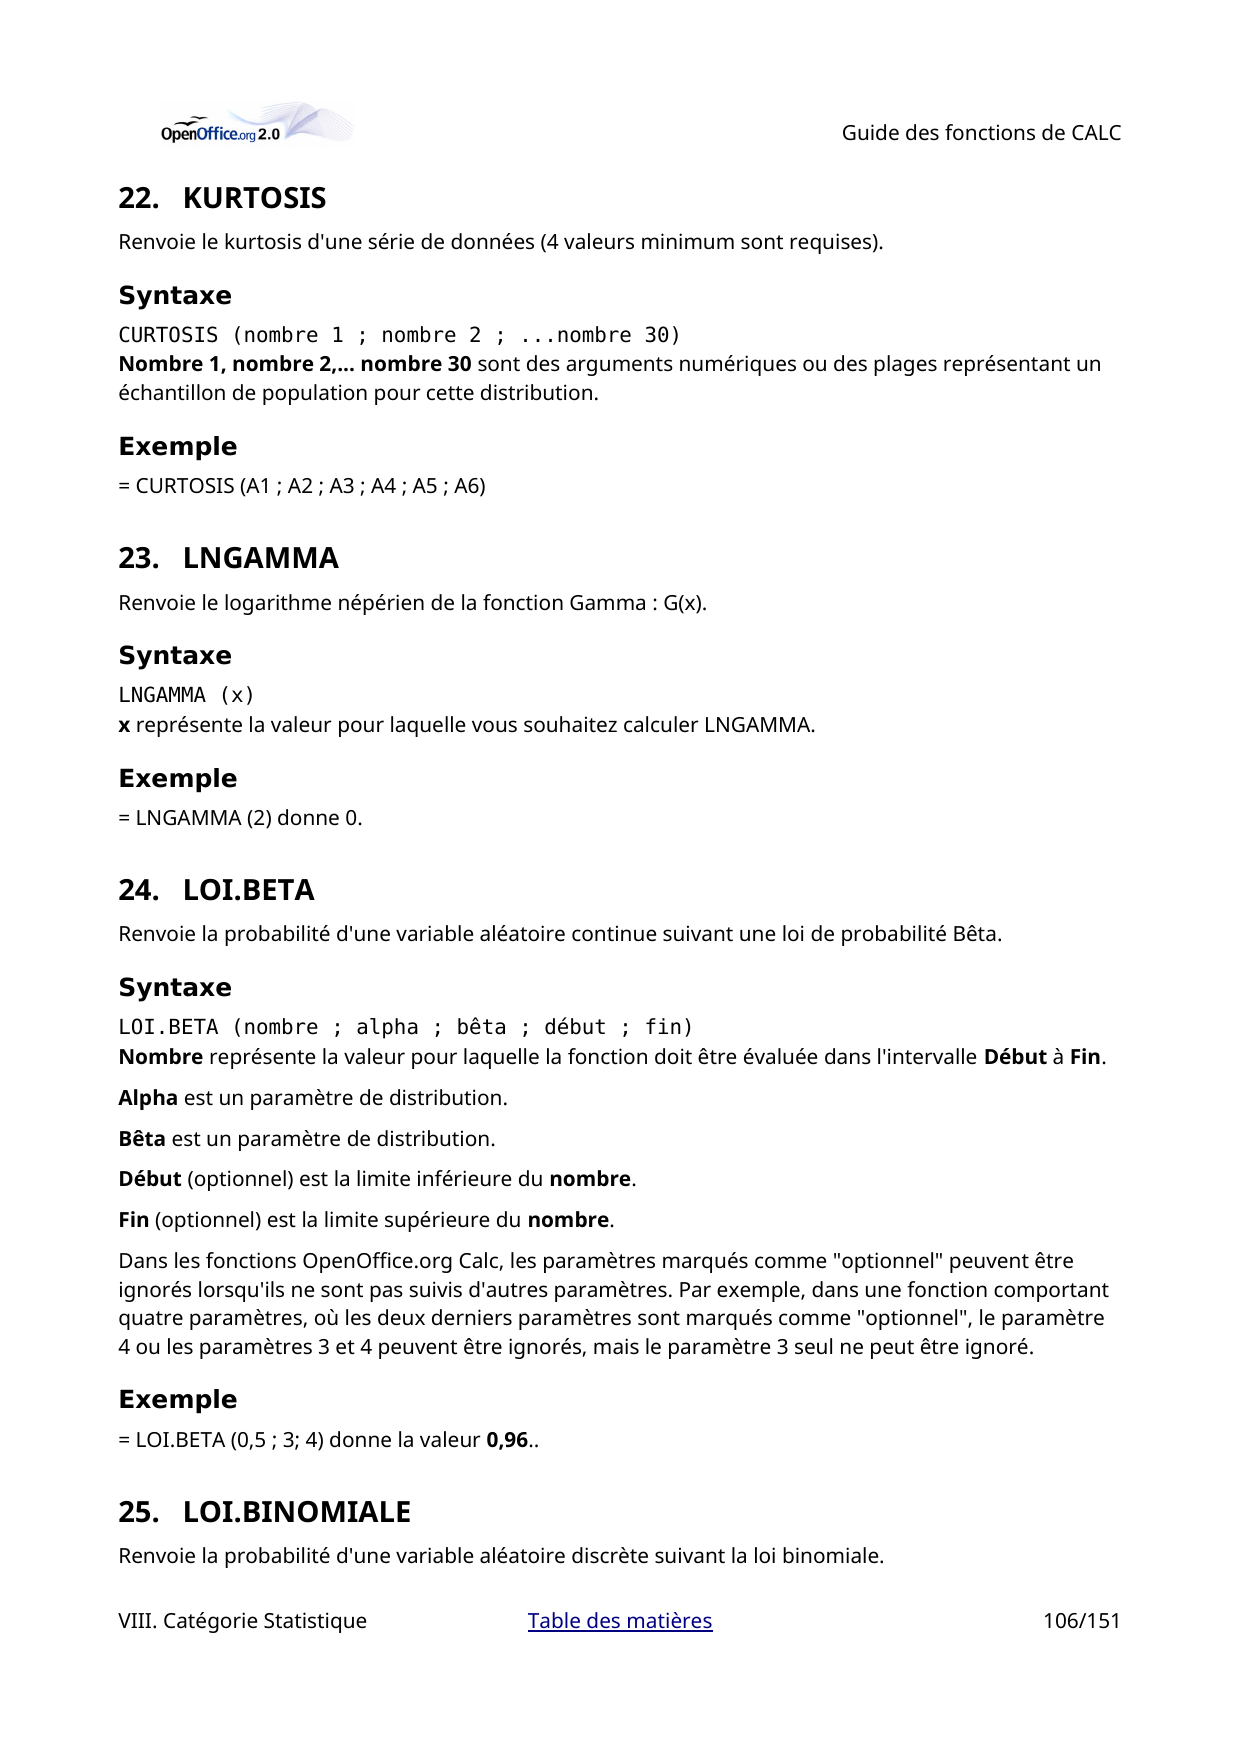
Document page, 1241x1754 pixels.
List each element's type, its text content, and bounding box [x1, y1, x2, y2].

text Renvoie la probabilité d'une variable aléatoire continue suivant une loi de probabilité Bêta. [118, 919, 1122, 948]
text Nombre représente la valeur pour laquelle la fonction doit être évaluée dans l'intervalle Début à Fin. [118, 1042, 1122, 1070]
subtitle Exemple [118, 764, 1122, 793]
text CURTOSIS (nombre 1 ; nombre 2 ; ...nombre 30) [118, 323, 1122, 347]
text LNGAMMA (x) [118, 683, 1122, 708]
text Renvoie la probabilité d'une variable aléatoire discrète suivant la loi binomiale. [118, 1542, 1122, 1570]
text Dans les fonctions OpenOffice.org Calc, les paramètres marqués comme "optionnel" peuvent être ignorés lorsqu'ils ne sont pas suivis d'autres paramètres. Par exemple, dans une fonction comportant quatre paramètres, où les deux derniers paramètres sont marqués comme "optionnel", le paramètre 4 ou les paramètres 3 et 4 peuvent être ignorés, mais le paramètre 3 seul ne peut être ignoré. [118, 1246, 1122, 1360]
text Renvoie le logarithme népérien de la fonction Gamma : G(x). [118, 588, 1122, 616]
subtitle LNGAMMA [118, 537, 1122, 577]
text = LOI.BETA (0,5 ; 3; 4) donne la valeur 0,96.. [118, 1426, 1122, 1454]
text x représente la valeur pour laquelle vous souhaitez calculer LNGAMMA. [118, 710, 1122, 738]
text LOI.BETA (nombre ; alpha ; bêta ; début ; fin) [118, 1015, 1122, 1040]
text Renvoie le kurtosis d'une série de données (4 valeurs minimum sont requises). [118, 227, 1122, 256]
text = LNGAMMA (2) donne 0. [118, 803, 1122, 832]
subtitle LOI.BINOMIALE [118, 1491, 1122, 1531]
subtitle LOI.BETA [118, 869, 1122, 909]
subtitle Syntaxe [118, 973, 1122, 1003]
text Alpha est un paramètre de distribution. [118, 1083, 1122, 1111]
subtitle Exemple [118, 432, 1122, 461]
text Début (optionnel) est la limite inférieure du nombre. [118, 1164, 1122, 1193]
text = CURTOSIS (A1 ; A2 ; A3 ; A4 ; A5 ; A6) [118, 472, 1122, 500]
text Bêta est un paramètre de distribution. [118, 1124, 1122, 1152]
subtitle Exemple [118, 1386, 1122, 1415]
text Fin (optionnel) est la limite supérieure du nombre. [118, 1206, 1122, 1234]
subtitle Syntaxe [118, 642, 1122, 671]
subtitle Syntaxe [118, 281, 1122, 310]
text Nombre 1, nombre 2,... nombre 30 sont des arguments numériques ou des plages représentant un échantillon de population pour cette distribution. [118, 349, 1122, 406]
subtitle KURTOSIS [118, 177, 1122, 217]
